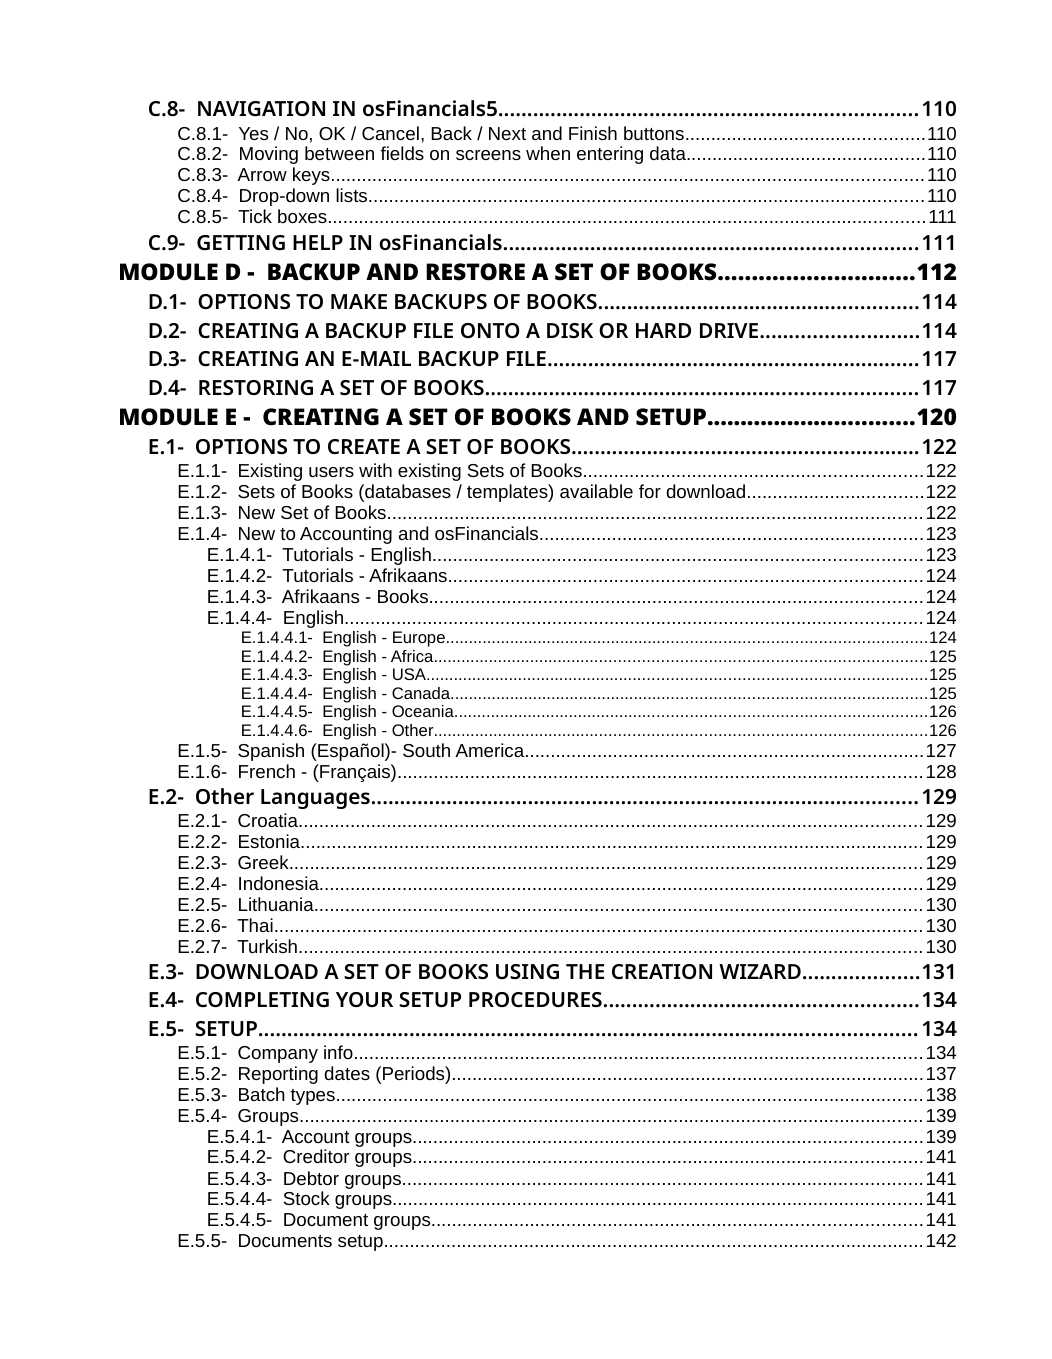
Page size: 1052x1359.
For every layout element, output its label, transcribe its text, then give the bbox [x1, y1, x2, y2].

text E.1.4.1- Tutorials - English 123 [207, 544, 957, 565]
text E.1.4.4.6- English - Other 126 [236, 721, 957, 740]
text E.1.5- Spanish (Español)- South America 127 [177, 740, 957, 761]
text E.1- OPTIONS TO CREATE A SET OF BOOKS 122 [148, 432, 957, 461]
text C.8.1- Yes / No, OK / Cancel, Back / Next and Finish buttons 110 [177, 123, 957, 144]
text E.1.4- New to Accounting and osFinancials 123 [177, 523, 957, 544]
text E.1.3- New Set of Books 122 [177, 503, 957, 523]
text E.3- DOWNLOAD A SET OF BOOKS USING THE CREATION WIZARD 131 [148, 957, 957, 985]
text E.1.1- Existing users with existing Sets of Books 122 [177, 461, 957, 482]
text E.1.4.2- Tutorials - Afrikaans 124 [207, 565, 957, 586]
text C.8- NAVIGATION IN osFinancials5 110 [148, 94, 957, 123]
text E.1.4.4- English 124 [207, 607, 957, 628]
text E.2.7- Turkish 130 [177, 936, 957, 957]
text D.1- OPTIONS TO MAKE BACKUPS OF BOOKS 114 [148, 287, 957, 316]
text E.1.4.4.4- English - Canada 125 [236, 684, 957, 703]
text E.2.6- Thai 130 [177, 915, 957, 936]
text E.5.4.1- Account groups 139 [207, 1126, 957, 1147]
text E.2- Other Languages 129 [148, 782, 957, 810]
text E.1.4.4.5- English - Oceania 126 [236, 703, 957, 721]
text E.1.2- Sets of Books (databases / templates) available for download 122 [177, 482, 957, 503]
text D.3- CREATING AN E-MAIL BACKUP FILE 117 [148, 344, 957, 373]
text MODULE D - BACKUP AND RESTORE A SET OF BOOKS 112 [118, 256, 957, 287]
text E.2.3- Greek 129 [177, 852, 957, 873]
text C.8.4- Drop-down lists 110 [177, 186, 957, 207]
text D.4- RESTORING A SET OF BOOKS 117 [148, 373, 957, 401]
text C.8.5- Tick boxes 111 [177, 207, 957, 228]
text E.5.1- Company info 134 [177, 1042, 957, 1063]
text C.9- GETTING HELP IN osFinancials 111 [148, 228, 957, 256]
text E.2.1- Croatia 129 [177, 810, 957, 831]
text E.5.2- Reporting dates (Periods) 137 [177, 1063, 957, 1084]
text E.4- COMPLETING YOUR SETUP PROCEDURES 134 [148, 985, 957, 1014]
text C.8.3- Arrow keys 110 [177, 165, 957, 186]
text E.5.3- Batch types 138 [177, 1084, 957, 1105]
text E.5.4.2- Creditor groups 141 [207, 1147, 957, 1168]
text E.5.4- Groups 139 [177, 1105, 957, 1126]
text E.5.4.4- Stock groups 141 [207, 1189, 957, 1210]
text E.1.4.4.2- English - Africa 125 [236, 647, 957, 666]
text E.5.4.5- Document groups 141 [207, 1210, 957, 1231]
text E.5.5- Documents setup 142 [177, 1231, 957, 1252]
text E.2.4- Indonesia 129 [177, 873, 957, 894]
text E.1.4.3- Afrikaans - Books 124 [207, 586, 957, 607]
text D.2- CREATING A BACKUP FILE ONTO A DISK OR HARD DRIVE 114 [148, 316, 957, 344]
text C.8.2- Moving between fields on screens when entering data 110 [177, 144, 957, 165]
text E.1.4.4.3- English - USA 125 [236, 666, 957, 684]
text E.5.4.3- Debtor groups 141 [207, 1168, 957, 1189]
text E.1.6- French - (Français) 128 [177, 761, 957, 782]
text E.2.5- Lithuania 130 [177, 894, 957, 915]
text E.1.4.4.1- English - Europe 124 [236, 628, 957, 647]
text E.5- SETUP 134 [148, 1014, 957, 1042]
text E.2.2- Estonia 129 [177, 831, 957, 852]
text MODULE E - CREATING A SET OF BOOKS AND SETUP 120 [118, 401, 957, 432]
